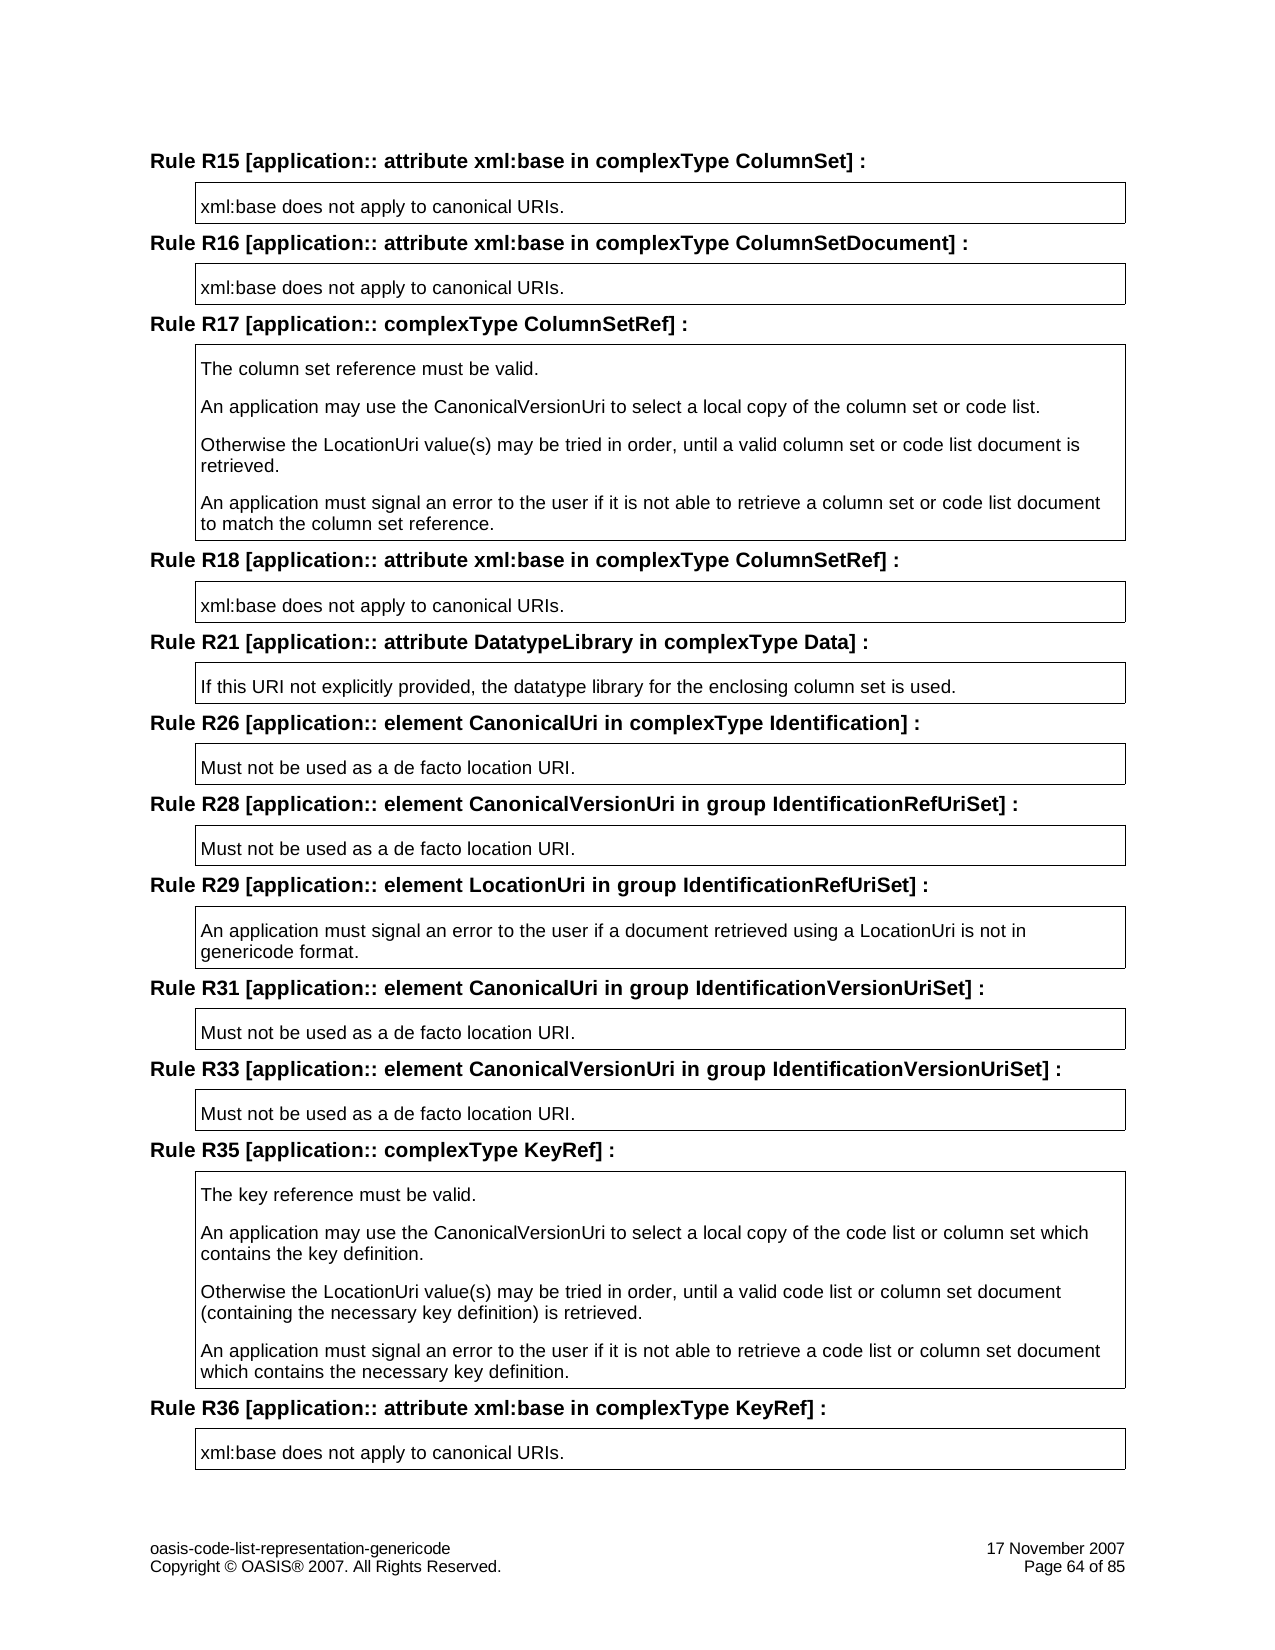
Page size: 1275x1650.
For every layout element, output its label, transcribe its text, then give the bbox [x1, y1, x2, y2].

title Rule R26 [application:: element CanonicalUri in complexType Identification] : [150, 711, 1125, 735]
title Rule R16 [application:: attribute xml:base in complexType ColumnSetDocument] : [150, 231, 1125, 255]
table_header xml:base does not apply to canonical URIs. [196, 582, 1125, 622]
table_header If this URI not explicitly provided, the datatype library for the enclosing column set is used. [196, 663, 1125, 703]
title Rule R17 [application:: complexType ColumnSetRef] : [150, 312, 1125, 336]
table_header Must not be used as a de facto location URI. [196, 1090, 1125, 1130]
title Rule R31 [application:: element CanonicalUri in group IdentificationVersionUriSet] : [150, 976, 1125, 1000]
table_header Must not be used as a de facto location URI. [196, 826, 1125, 865]
table_header An application must signal an error to the user if a document retrieved using a LocationUri is not in genericode format. [196, 907, 1125, 968]
title Rule R29 [application:: element LocationUri in group IdentificationRefUriSet] : [150, 874, 1125, 897]
table_header Must not be used as a de facto location URI. [196, 744, 1125, 784]
title Rule R35 [application:: complexType KeyRef] : [150, 1139, 1125, 1162]
title Rule R15 [application:: attribute xml:base in complexType ColumnSet] : [150, 150, 1125, 173]
table_header Must not be used as a de facto location URI. [196, 1009, 1125, 1049]
title Rule R18 [application:: attribute xml:base in complexType ColumnSetRef] : [150, 549, 1125, 572]
title Rule R36 [application:: attribute xml:base in complexType KeyRef] : [150, 1396, 1125, 1420]
table_header The column set reference must be valid. An application may use the CanonicalVersionUri to select a local copy of the column set or code list. Otherwise the LocationUri value(s) may be tried in order, until a valid column set or code list document is retrieved. An application must signal an error to the user if it is not able to retrieve a column set or code list document to match the column set reference. [196, 345, 1125, 540]
title Rule R28 [application:: element CanonicalVersionUri in group IdentificationRefUriSet] : [150, 793, 1125, 816]
title Rule R33 [application:: element CanonicalVersionUri in group IdentificationVersionUriSet] : [150, 1057, 1125, 1081]
table_header The key reference must be valid. An application may use the CanonicalVersionUri to select a local copy of the code list or column set which contains the key definition. Otherwise the LocationUri value(s) may be tried in order, until a valid code list or column set document (containing the necessary key definition) is retrieved. An application must signal an error to the user if it is not able to retrieve a code list or column set document which contains the necessary key definition. [196, 1172, 1125, 1388]
table_header xml:base does not apply to canonical URIs. [196, 183, 1125, 223]
title Rule R21 [application:: attribute DatatypeLibrary in complexType Data] : [150, 630, 1125, 654]
table_header xml:base does not apply to canonical URIs. [196, 1429, 1125, 1469]
table_header xml:base does not apply to canonical URIs. [196, 264, 1125, 304]
